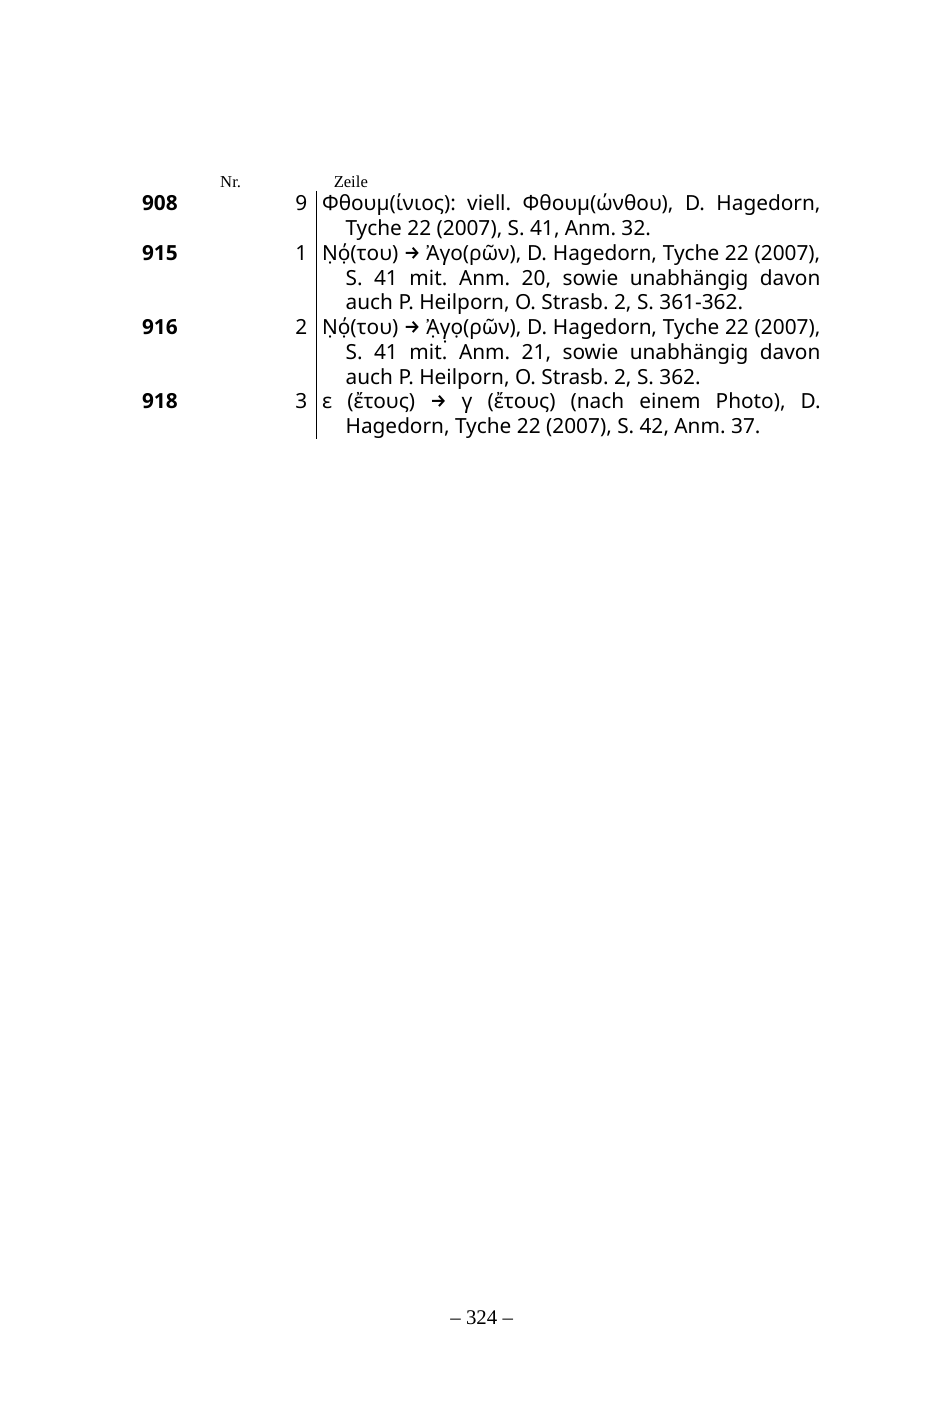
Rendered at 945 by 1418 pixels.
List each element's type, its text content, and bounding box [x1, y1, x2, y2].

table_cell 2 [224, 315, 316, 389]
table_cell 908 [136, 191, 224, 240]
table_cell Φθουμ(ίνιος): viell. Φθουμ(ώνθου), D. Hagedorn, Tyche 22 (2007), S. 41, Anm. 32. [317, 191, 827, 240]
table_cell 3 [224, 389, 316, 439]
table_cell 918 [136, 389, 224, 439]
table_cell Ν̣ό̣(του) → Ἀ̣γ̣ο̣(ρῶν), D. Hagedorn, Tyche 22 (2007), S. 41 mit. Anm. 21, sowie unabhängig davon auch P. Heilporn, O. Strasb. 2, S. 362. [317, 315, 827, 389]
table_cell ε (ἔτους) → γ (ἔτους) (nach einem Photo), D. Hagedorn, Tyche 22 (2007), S. 42, Anm. 37. [317, 389, 827, 439]
table_cell 9 [224, 191, 316, 240]
table_cell Ν̣ό̣(του) → Ἀγο(ρῶν), D. Hagedorn, Tyche 22 (2007), S. 41 mit. Anm. 20, sowie unabhängig davon auch P. Heilporn, O. Strasb. 2, S. 361-362. [317, 240, 827, 315]
table_cell 915 [136, 240, 224, 315]
table_cell 1 [224, 240, 316, 315]
table_cell 916 [136, 315, 224, 389]
